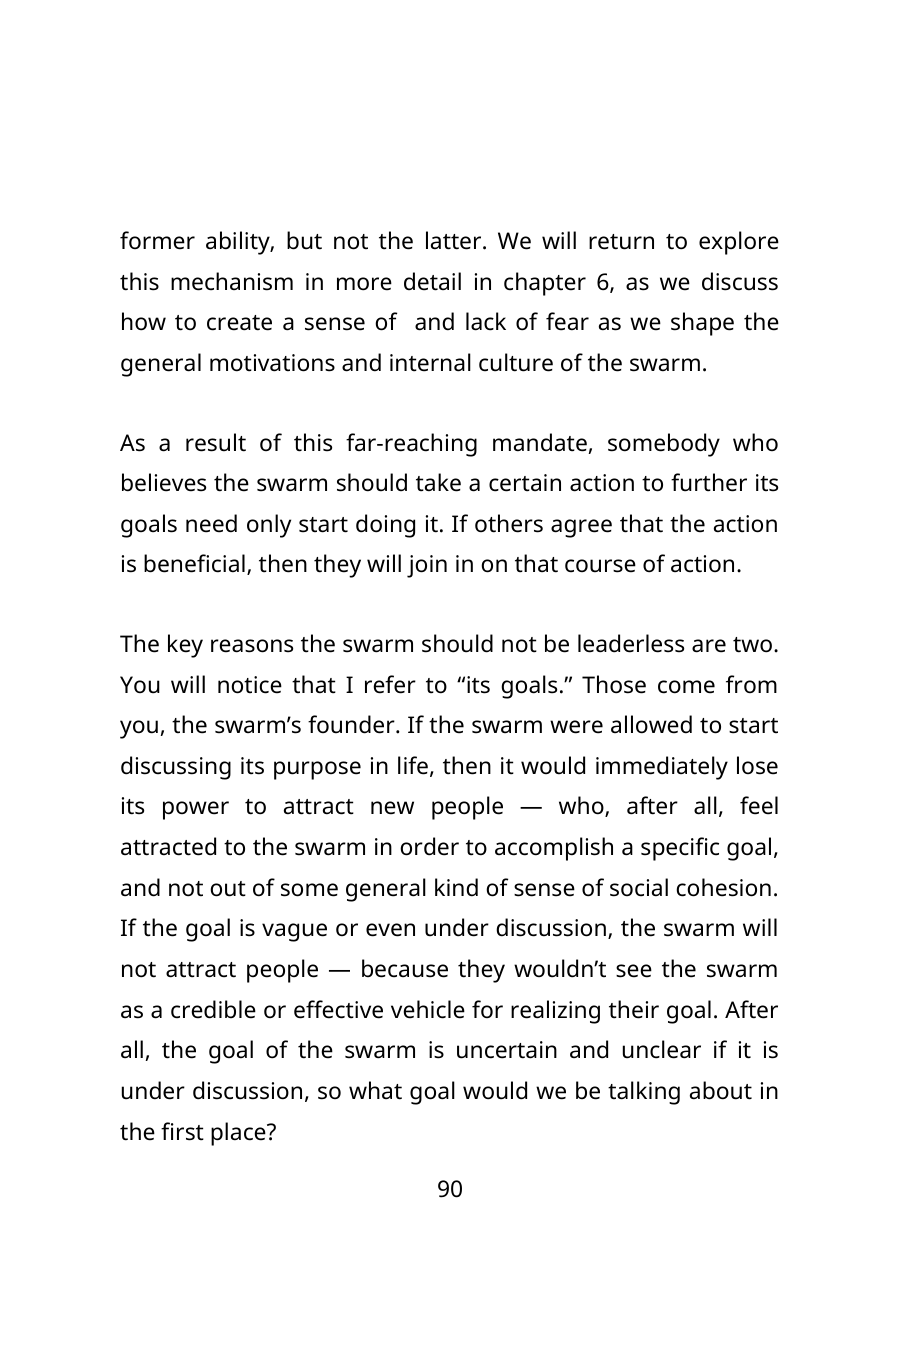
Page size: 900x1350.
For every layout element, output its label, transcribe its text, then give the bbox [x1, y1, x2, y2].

text The key reasons the swarm should not be leaderless are two. You will notice that I refer to “its goals.” Those come from you, the swarm’s founder. If the swarm were allowed to start discussing its purpose in life, then it would immediately lose its power to attract new people — who, after all, feel attracted to the swarm in order to accomplish a specific goal, and not out of some general kind of sense of social cohesion. If the goal is vague or even under discussion, the swarm will not attract people — because they wouldn’t see the swarm as a credible or effective vehicle for realizing their goal. After all, the goal of the swarm is uncertain and unclear if it is under discussion, so what goal would we be talking about in the first place? [120, 628, 780, 1147]
text As a result of this far-reaching mandate, somebody who believes the swarm should take a certain action to further its goals need only start doing it. If others agree that the action is beneficial, then they will join in on that course of action. [120, 426, 780, 579]
text former ability, but not the latter. We will return to explore this mechanism in more detail in chapter 6, as we discuss how to create a sense of and lack of fear as we shape the general motivations and internal culture of the swarm. [120, 225, 780, 378]
